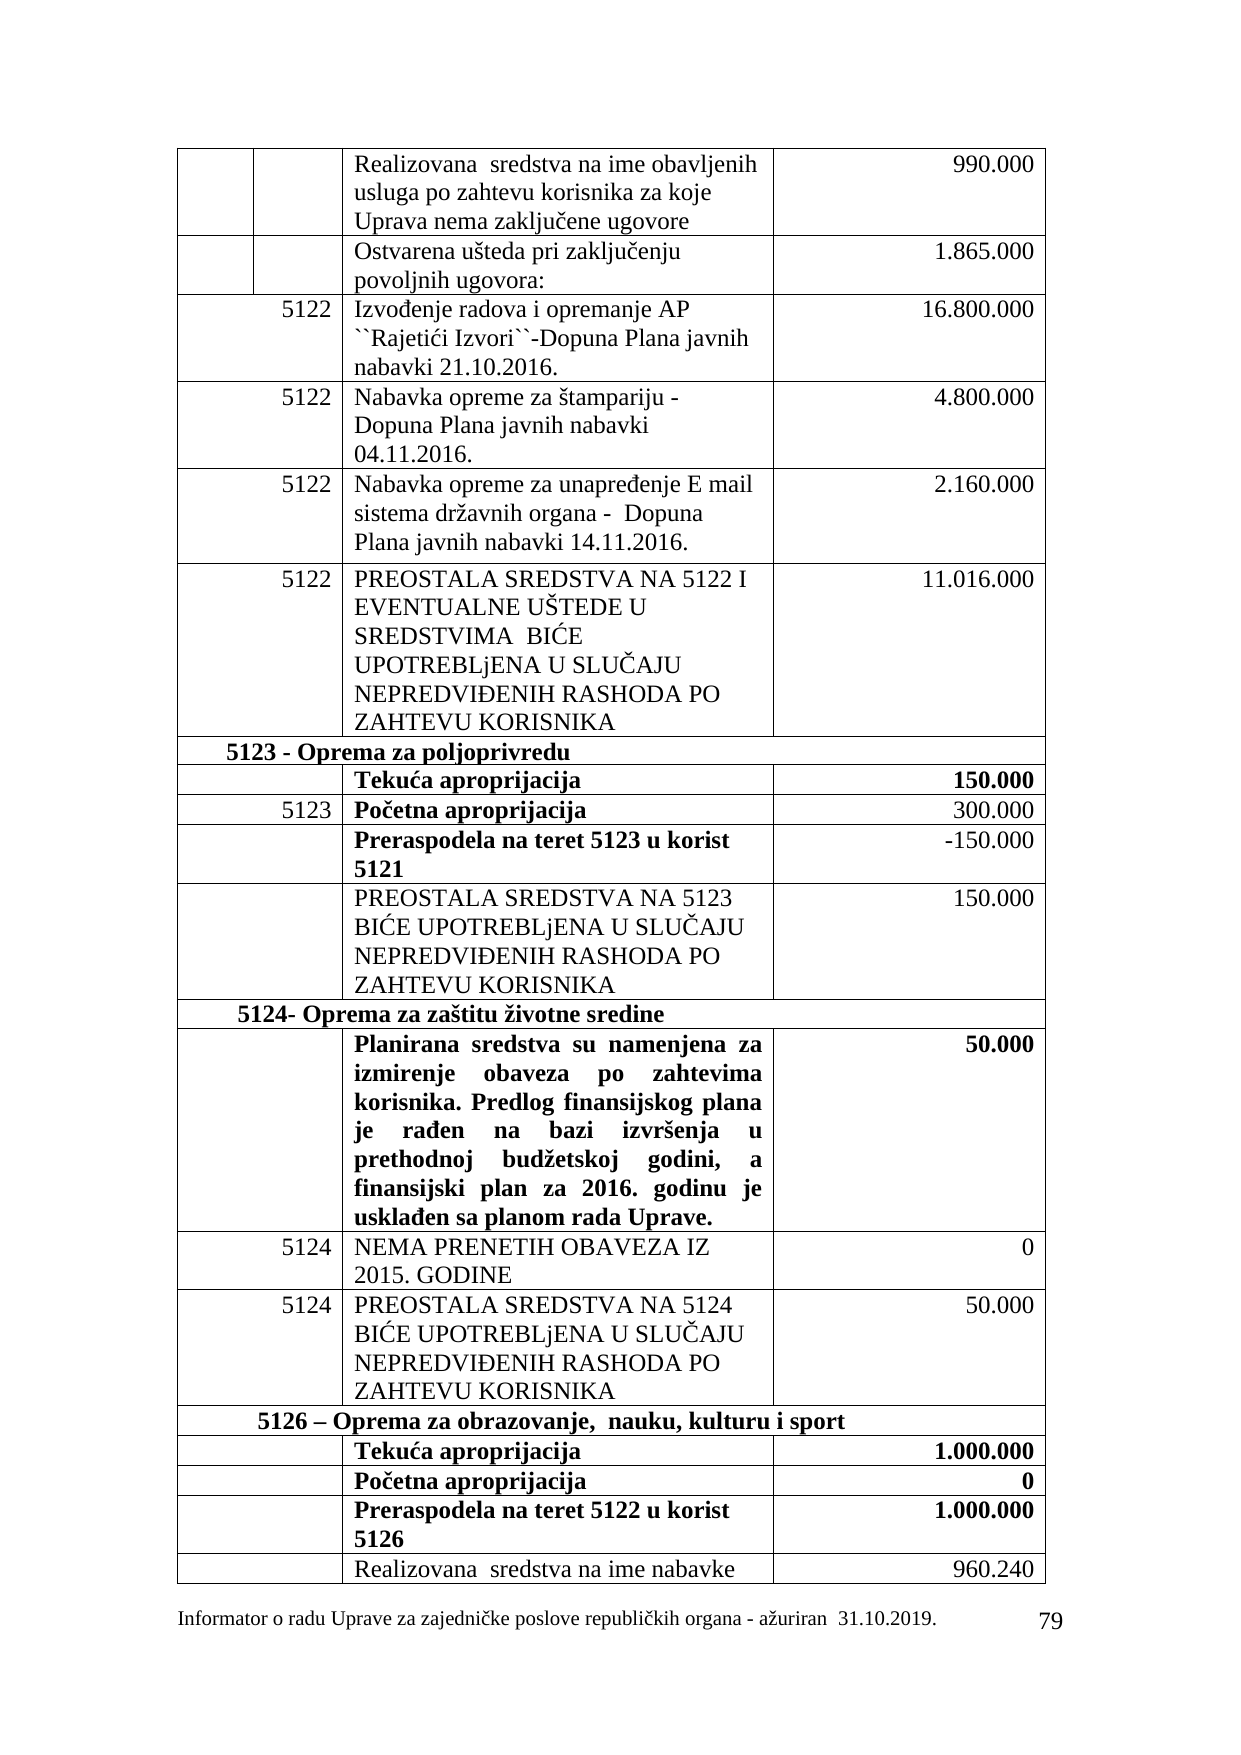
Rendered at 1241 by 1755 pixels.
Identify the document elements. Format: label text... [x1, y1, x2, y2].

table_cell [178, 884, 342, 998]
table_cell 0 [774, 1232, 1045, 1289]
table_cell 5122 [178, 382, 342, 468]
table_cell 16.800.000 [774, 295, 1045, 381]
table_cell PREOSTALA SREDSTVA NA 5123 BIĆE UPOTREBLjENA U SLUČAJU NEPREDVIĐENIH RASHODA PO ZAHTEVU KORISNIKA [343, 884, 773, 998]
table_cell [178, 1554, 342, 1583]
table_cell 1.865.000 [774, 236, 1045, 293]
table_cell [178, 236, 253, 293]
table_cell 5126 – Oprema za obrazovanje, nauku, kulturu i sport [178, 1406, 1045, 1435]
table_cell 2.160.000 [774, 469, 1045, 563]
table_cell 5123 [178, 795, 342, 824]
table_cell [254, 236, 342, 293]
table_cell 50.000 [774, 1029, 1045, 1231]
table_cell Preraspodela na teret 5122 u korist 5126 [343, 1496, 773, 1553]
table_cell 990.000 [774, 149, 1045, 235]
table_cell Nabavka opreme za unapređenje E mail sistema državnih organa - Dopuna Plana javnih nabavki 14.11.2016. [343, 469, 773, 563]
table_cell Planirana sredstva su namenjena za izmirenje obaveza po zahtevima korisnika. Predlog finansijskog plana je rađen na bazi izvršenja u prethodnoj budžetskoj godini, a finansijski plan za 2016. godinu je usklađen sa planom rada Uprave. [343, 1029, 773, 1231]
table_cell [178, 149, 253, 235]
table_cell Izvođenje radova i opremanje AP ``Rajetići Izvori``-Dopuna Plana javnih nabavki 21.10.2016. [343, 295, 773, 381]
table_cell Preraspodela na teret 5123 u korist 5121 [343, 825, 773, 882]
table_cell [178, 1436, 342, 1465]
table_cell 5124 [178, 1232, 342, 1289]
table_cell Tekuća aproprijacija [343, 1436, 773, 1465]
table_cell [254, 149, 342, 235]
table_cell 1.000.000 [774, 1436, 1045, 1465]
table_cell 150.000 [774, 884, 1045, 998]
table_cell 5124 [178, 1290, 342, 1405]
table_cell 11.016.000 [774, 564, 1045, 736]
table_cell [178, 1496, 342, 1553]
table_cell 5122 [178, 295, 342, 381]
table_cell Realizovana sredstva na ime obavlјenih usluga po zahtevu korisnika za koje Uprava nema zaklјučene ugovore [343, 149, 773, 235]
table_cell 960.240 [774, 1554, 1045, 1583]
table_cell Početna aproprijacija [343, 1466, 773, 1494]
table_cell Početna aproprijacija [343, 795, 773, 824]
table_cell 5122 [178, 469, 342, 563]
table_cell [178, 1466, 342, 1494]
table_cell [178, 1029, 342, 1231]
table_cell 300.000 [774, 795, 1045, 824]
table_cell 50.000 [774, 1290, 1045, 1405]
table_cell -150.000 [774, 825, 1045, 882]
table_cell 5123 - Oprema za polјoprivredu [178, 737, 1045, 764]
table_cell Realizovana sredstva na ime nabavke [343, 1554, 773, 1583]
table_cell 0 [774, 1466, 1045, 1494]
table_cell 150.000 [774, 765, 1045, 794]
table_cell NEMA PRENETIH OBAVEZA IZ 2015. GODINE [343, 1232, 773, 1289]
table_cell Ostvarena ušteda pri zaklјučenju povolјnih ugovora: [343, 236, 773, 293]
table_cell PREOSTALA SREDSTVA NA 5124 BIĆE UPOTREBLjENA U SLUČAJU NEPREDVIĐENIH RASHODA PO ZAHTEVU KORISNIKA [343, 1290, 773, 1405]
table_cell 5122 [178, 564, 342, 736]
table_cell [178, 765, 342, 794]
table_cell 4.800.000 [774, 382, 1045, 468]
table_cell [178, 825, 342, 882]
table_cell Tekuća aproprijacija [343, 765, 773, 794]
table_cell PREOSTALA SREDSTVA NA 5122 I EVENTUALNE UŠTEDE U SREDSTVIMA BIĆE UPOTREBLjENA U SLUČAJU NEPREDVIĐENIH RASHODA PO ZAHTEVU KORISNIKA [343, 564, 773, 736]
table_cell Nabavka opreme za štampariju - Dopuna Plana javnih nabavki 04.11.2016. [343, 382, 773, 468]
table_cell 1.000.000 [774, 1496, 1045, 1553]
table_cell 5124- Oprema za zaštitu životne sredine [178, 1000, 1045, 1028]
